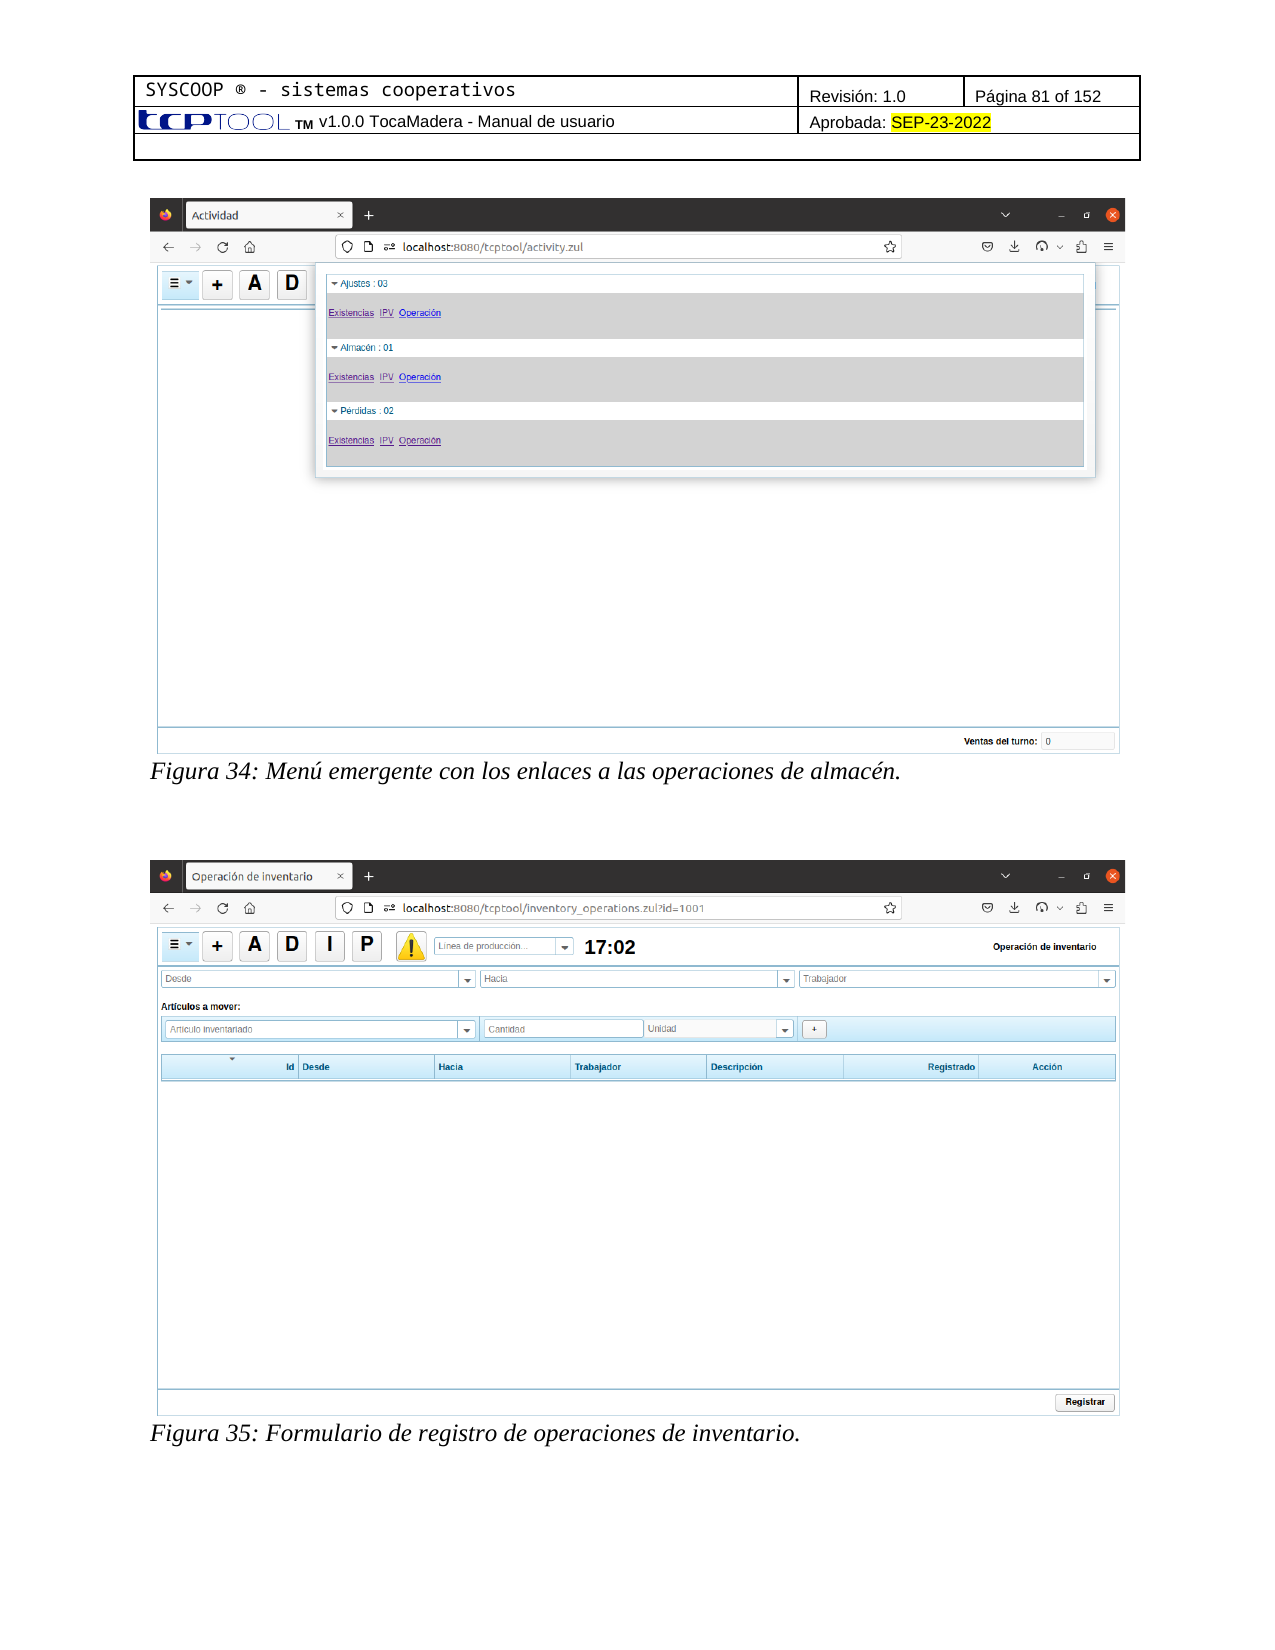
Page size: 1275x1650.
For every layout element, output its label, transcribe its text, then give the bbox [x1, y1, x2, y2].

picture [150, 860, 1125, 1419]
picture [138, 110, 290, 130]
text Figura 35: Formulario de registro de operaciones de inventario. [150, 1419, 1125, 1447]
text Figura 34: Menú emergente con los enlaces a las operaciones de almacén. [150, 757, 1125, 785]
picture [150, 198, 1125, 757]
